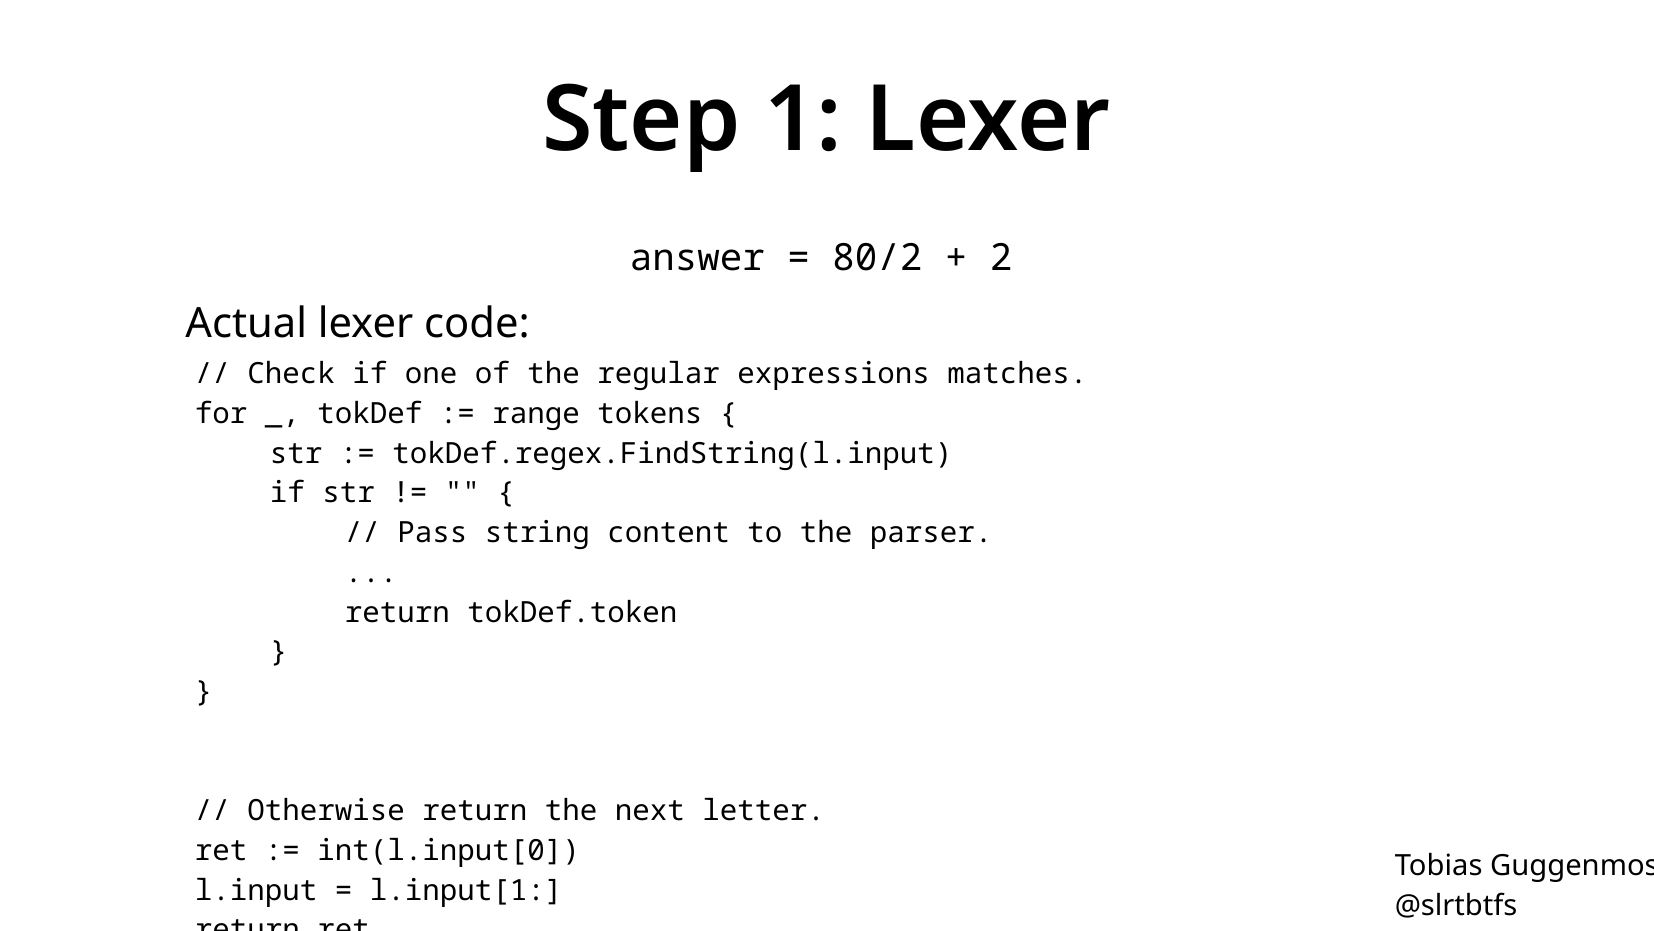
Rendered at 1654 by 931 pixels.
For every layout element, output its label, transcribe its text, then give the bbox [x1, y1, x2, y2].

title Step 1: Lexer [82, 37, 1571, 193]
text_box Actual lexer code: [170, 285, 516, 353]
text_box answer = 80/2 + 2 [615, 222, 1028, 286]
text_box // Check if one of the regular expressions matches. for _, tokDef := range tokens { str := tokDef.regex.FindString(l.input) if str != "" { // Pass string content to the parser. ... return tokDef.token } } // Otherwise return the next letter. ret := int(l.input[0]) l.input = l.input[1:] return ret [180, 345, 1396, 928]
